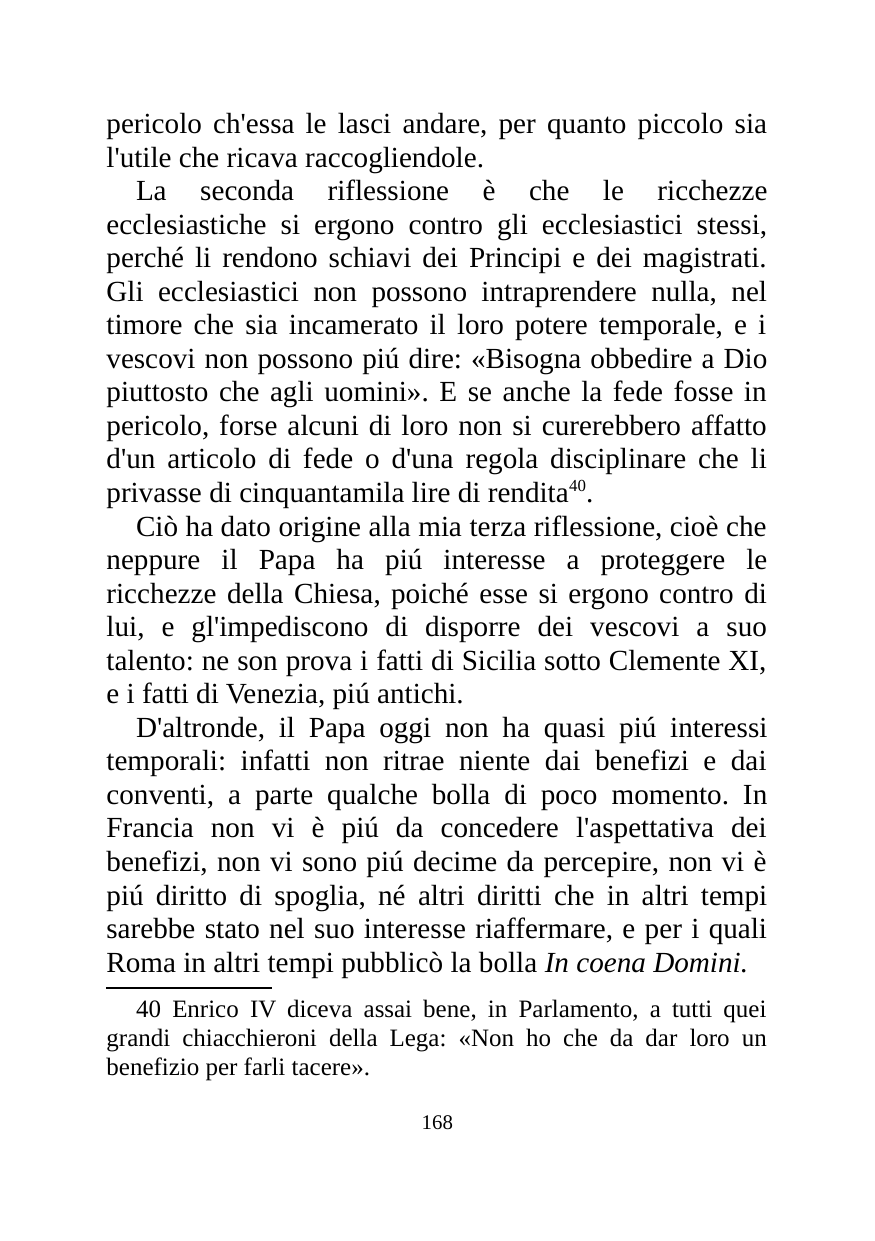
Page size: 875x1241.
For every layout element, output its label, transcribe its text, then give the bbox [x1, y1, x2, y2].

text La seconda riflessione è che le ricchezze ecclesiastiche si ergono contro gli ecclesiastici stessi, perché li rendono schiavi dei Principi e dei magistrati. Gli ecclesiastici non possono intraprendere nulla, nel timore che sia incamerato il loro potere temporale, e i vescovi non possono piú dire: «Bisogna obbedire a Dio piuttosto che agli uomini». E se anche la fede fosse in pericolo, forse alcuni di loro non si curerebbero affatto d'un articolo di fede o d'una regola disciplinare che li privasse di cinquantamila lire di rendita. [106, 173, 768, 509]
text Ciò ha dato origine alla mia terza riflessione, cioè che neppure il Papa ha piú interesse a proteggere le ricchezze della Chiesa, poiché esse si ergono contro di lui, e gl'impediscono di disporre dei vescovi a suo talento: ne son prova i fatti di Sicilia sotto Clemente XI, e i fatti di Venezia, piú antichi. [106, 509, 768, 710]
text Enrico IV diceva assai bene, in Parlamento, a tutti quei grandi chiacchieroni della Lega: «Non ho che da dar loro un benefizio per farli tacere». [106, 994, 768, 1080]
text pericolo ch'essa le lasci andare, per quanto piccolo sia l'utile che ricava raccogliendole. [106, 106, 768, 173]
text D'altronde, il Papa oggi non ha quasi piú interessi temporali: infatti non ritrae niente dai benefizi e dai conventi, a parte qualche bolla di poco momento. In Francia non vi è piú da concedere l'aspettativa dei benefizi, non vi sono piú decime da percepire, non vi è piú diritto di spoglia, né altri diritti che in altri tempi sarebbe stato nel suo interesse riaffermare, e per i quali Roma in altri tempi pubblicò la bolla In coena Domini. [106, 710, 768, 978]
